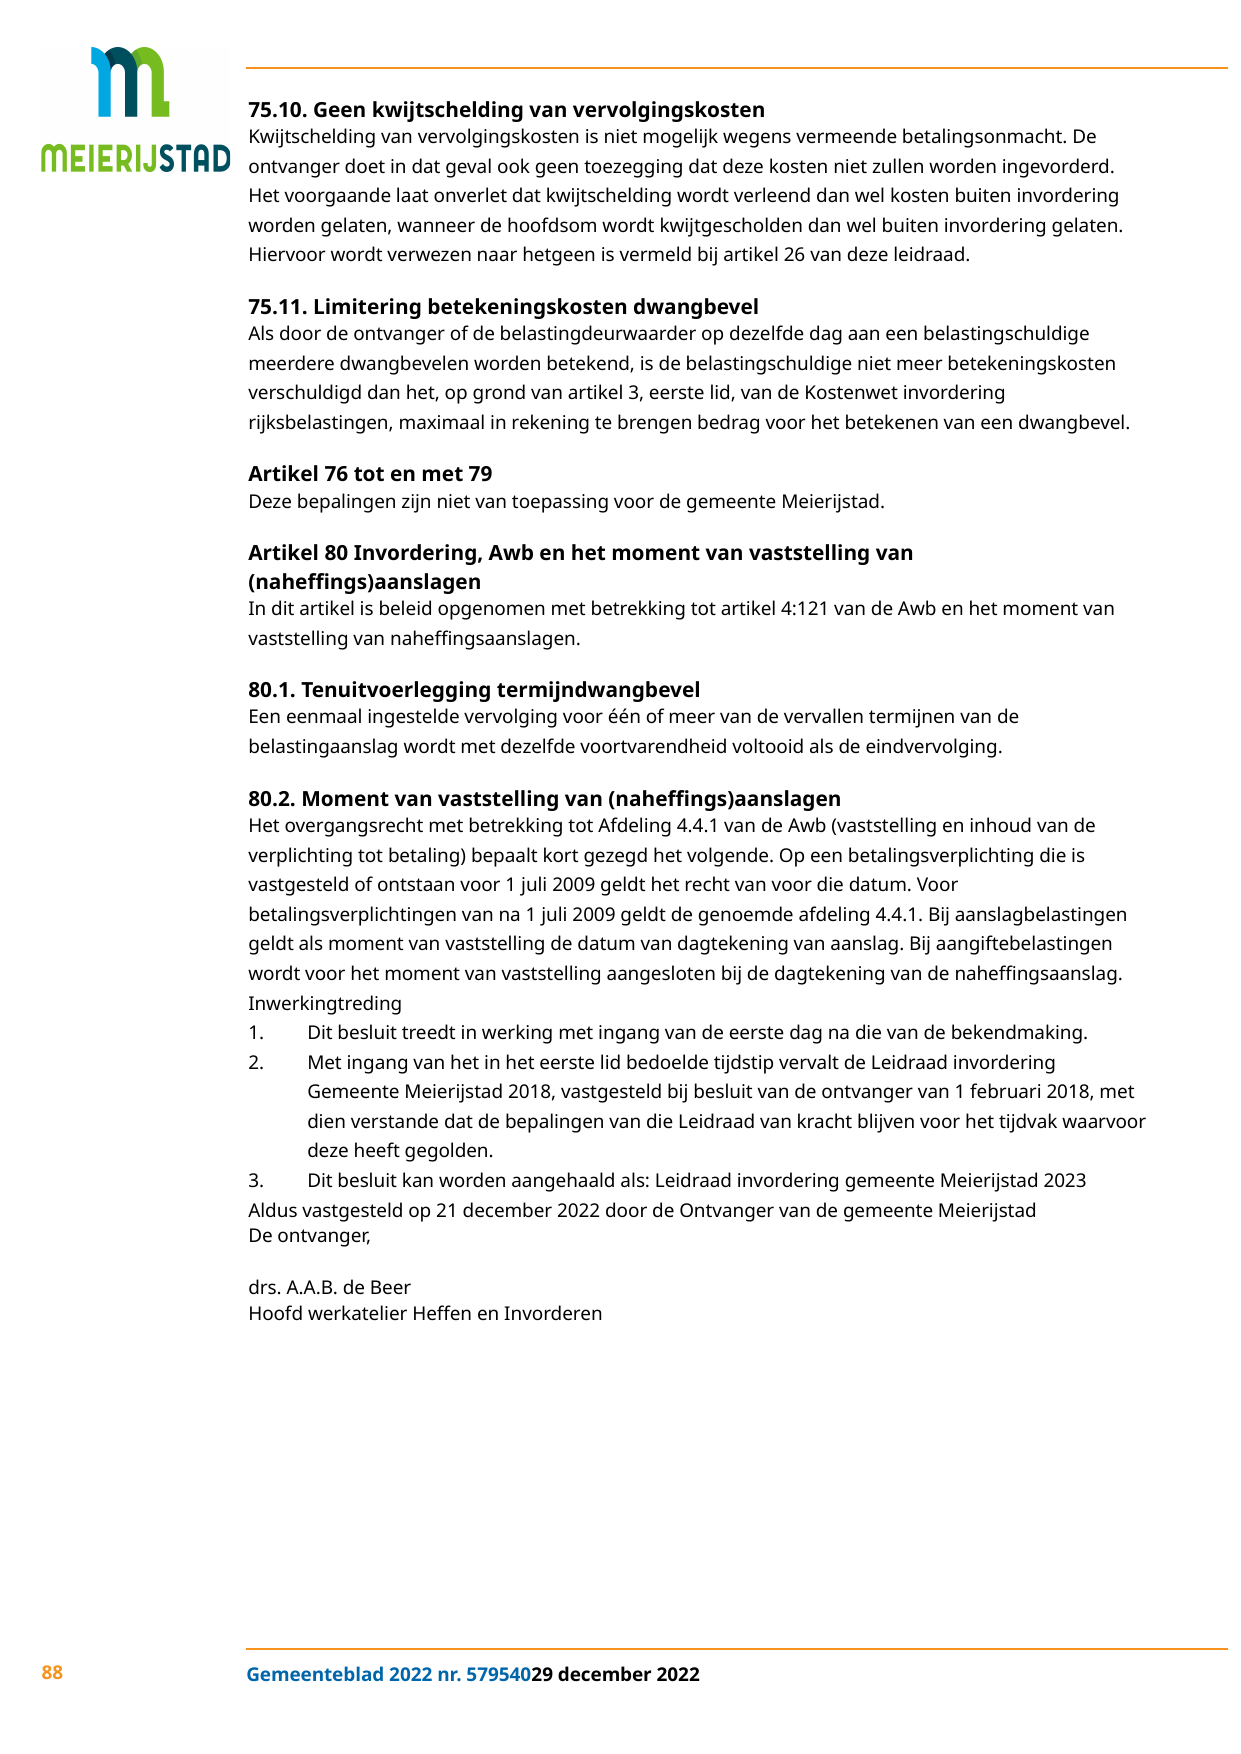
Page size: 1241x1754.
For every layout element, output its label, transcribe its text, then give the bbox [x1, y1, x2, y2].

list Dit besluit treedt in werking met ingang van de eerste dag na die van de bekendmaking. [248, 1019, 1152, 1045]
text 80.2. Moment van vaststelling van (naheffings)aanslagen [248, 784, 1152, 812]
list Dit besluit kan worden aangehaald als: Leidraad invordering gemeente Meierijstad 2023 [248, 1167, 1152, 1193]
text 75.11. Limitering betekeningskosten dwangbevel [248, 292, 1152, 320]
text drs. A.A.B. de Beer [248, 1274, 1152, 1300]
list Met ingang van het in het eerste lid bedoelde tijdstip vervalt de Leidraad invordering Gemeente Meierijstad 2018, vastgesteld bij besluit van de ontvanger van 1 februari 2018, met dien verstande dat de bepalingen van die Leidraad van kracht blijven voor het tijdvak waarvoor deze heeft gegolden. [248, 1049, 1152, 1163]
text Deze bepalingen zijn niet van toepassing voor de gemeente Meierijstad. [248, 488, 1152, 514]
text Artikel 76 tot en met 79 [248, 459, 1152, 488]
text In dit artikel is beleid opgenomen met betrekking tot artikel 4:121 van de Awb en het moment van vaststelling van naheffingsaanslagen. [248, 595, 1152, 651]
text 80.1. Tenuitvoerlegging termijndwangbevel [248, 675, 1152, 704]
text Een eenmaal ingestelde vervolging voor één of meer van de vervallen termijnen van de belastingaanslag wordt met dezelfde voortvarendheid voltooid als de eindvervolging. [248, 704, 1152, 759]
text Het overgangsrecht met betrekking tot Afdeling 4.4.1 van de Awb (vaststelling en inhoud van de verplichting tot betaling) bepaalt kort gezegd het volgende. Op een betalingsverplichting die is vastgesteld of ontstaan voor 1 juli 2009 geldt het recht van voor die datum. Voor betalingsverplichtingen van na 1 juli 2009 geldt de genoemde afdeling 4.4.1. Bij aanslagbelastingen geldt als moment van vaststelling de datum van dagtekening van aanslag. Bij aangiftebelastingen wordt voor het moment van vaststelling aangesloten bij de dagtekening van de naheffingsaanslag. [248, 812, 1152, 986]
text Het voorgaande laat onverlet dat kwijtschelding wordt verleend dan wel kosten buiten invordering worden gelaten, wanneer de hoofdsom wordt kwijtgescholden dan wel buiten invordering gelaten. Hiervoor wordt verwezen naar hetgeen is vermeld bij artikel 26 van deze leidraad. [248, 182, 1152, 267]
picture [41, 47, 231, 172]
text Als door de ontvanger of de belastingdeurwaarder op dezelfde dag aan een belastingschuldige meerdere dwangbevelen worden betekend, is de belastingschuldige niet meer betekeningskosten verschuldigd dan het, op grond van artikel 3, eerste lid, van de Kostenwet invordering rijksbelastingen, maximaal in rekening te brengen bedrag voor het betekenen van een dwangbevel. [248, 320, 1152, 435]
text De ontvanger, [248, 1222, 1152, 1248]
text Aldus vastgesteld op 21 december 2022 door de Ontvanger van de gemeente Meierijstad [248, 1197, 1152, 1222]
text Hoofd werkatelier Heffen en Invorderen [248, 1300, 1152, 1325]
text Artikel 80 Invordering, Awb en het moment van vaststelling van (naheffings)aanslagen [248, 538, 1152, 595]
text Kwijtschelding van vervolgingskosten is niet mogelijk wegens vermeende betalingsonmacht. De ontvanger doet in dat geval ook geen toezegging dat deze kosten niet zullen worden ingevorderd. [248, 123, 1152, 178]
text 75.10. Geen kwijtschelding van vervolgingskosten [248, 95, 1152, 123]
text Inwerkingtreding [248, 990, 1152, 1015]
